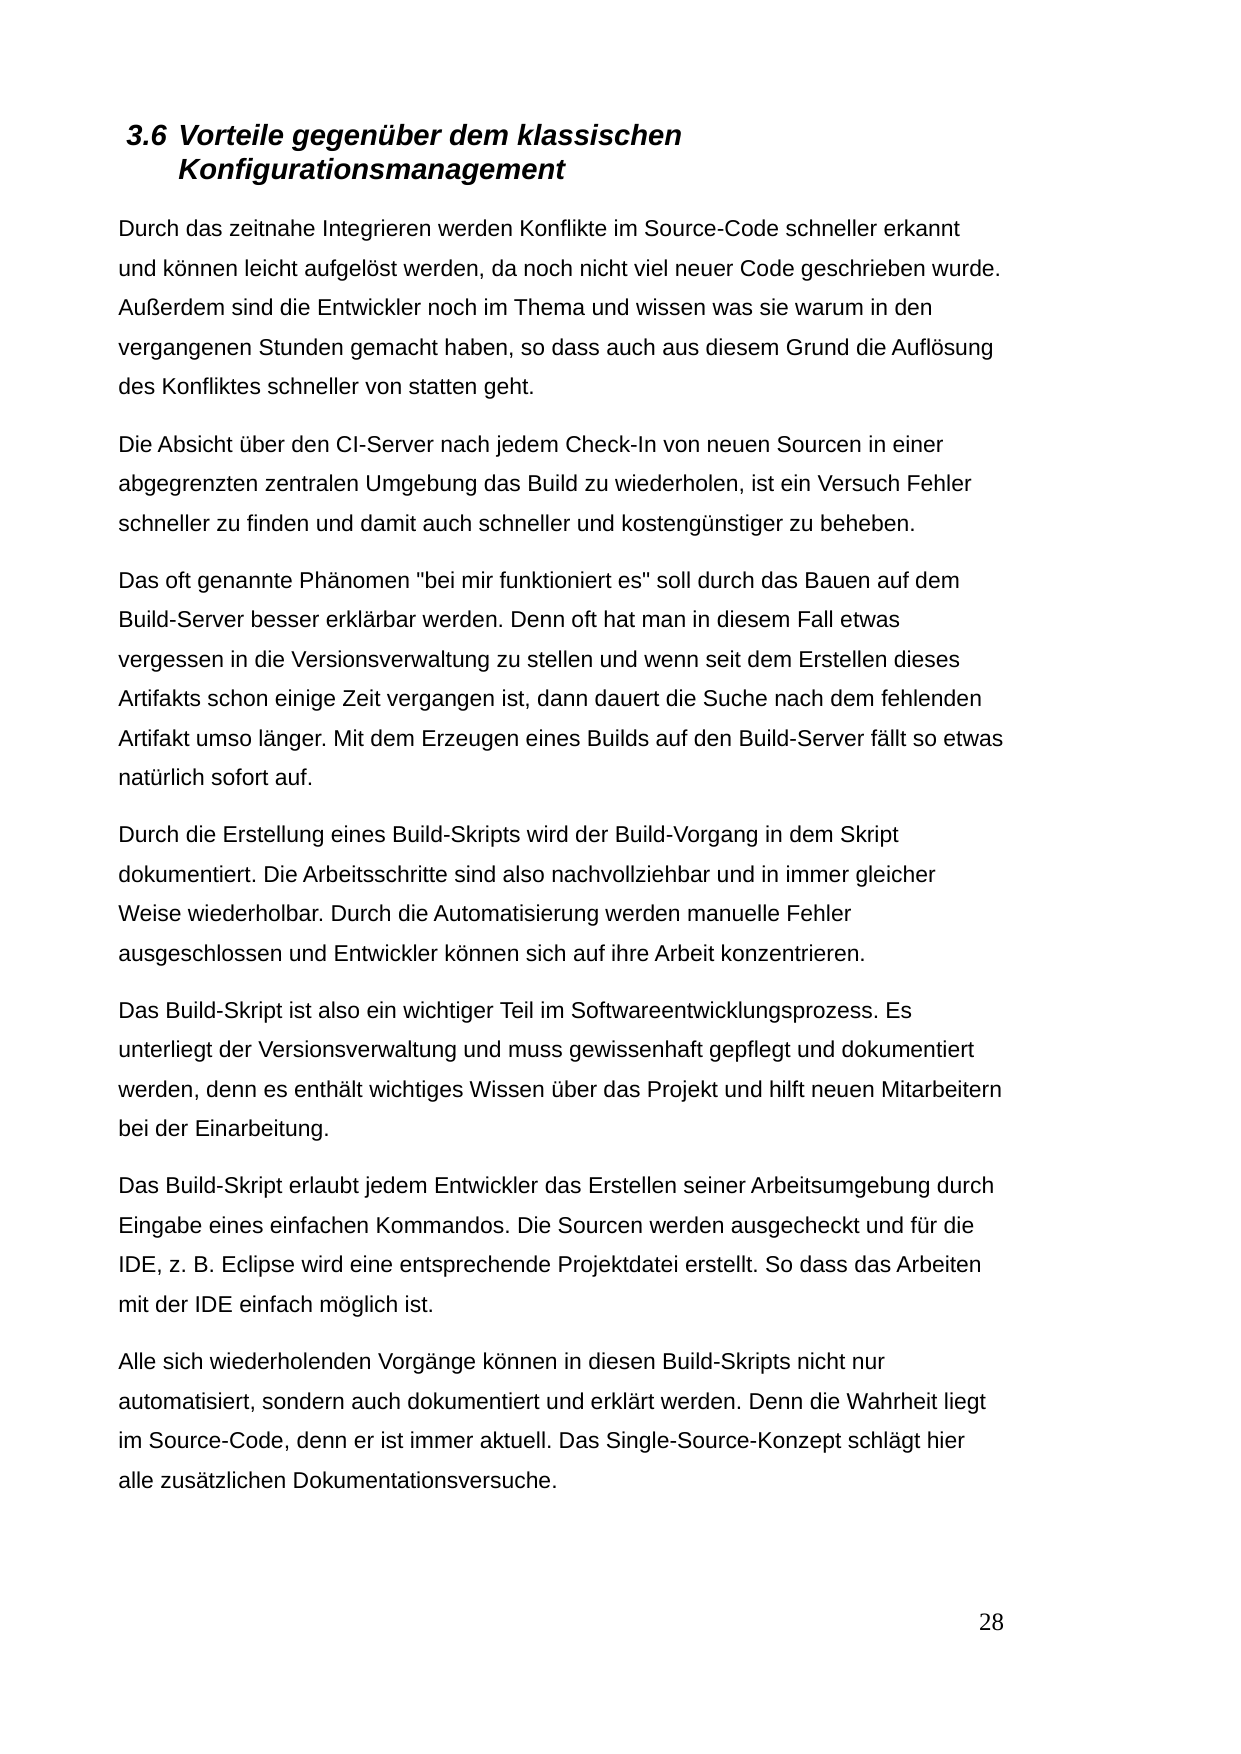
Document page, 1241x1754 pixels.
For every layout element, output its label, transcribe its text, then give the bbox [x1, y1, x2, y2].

text Durch die Erstellung eines Build-Skripts wird der Build-Vorgang in dem Skript dokumentiert. Die Arbeitsschritte sind also nachvollziehbar und in immer gleicher Weise wiederholbar. Durch die Automatisierung werden manuelle Fehler ausgeschlossen und Entwickler können sich auf ihre Arbeit konzentrieren. [118, 821, 1004, 966]
subtitle Vorteile gegenüber dem klassischen Konfigurationsmanagement [118, 118, 1004, 185]
text Die Absicht über den CI-Server nach jedem Check-In von neuen Sourcen in einer abgegrenzten zentralen Umgebung das Build zu wiederholen, ist ein Versuch Fehler schneller zu finden und damit auch schneller und kostengünstiger zu beheben. [118, 431, 1004, 536]
text Durch das zeitnahe Integrieren werden Konflikte im Source-Code schneller erkannt und können leicht aufgelöst werden, da noch nicht viel neuer Code geschrieben wurde. Außerdem sind die Entwickler noch im Thema und wissen was sie warum in den vergangenen Stunden gemacht haben, so dass auch aus diesem Grund die Auflösung des Konfliktes schneller von statten geht. [118, 215, 1004, 400]
text Das oft genannte Phänomen "bei mir funktioniert es" soll durch das Bauen auf dem Build-Server besser erklärbar werden. Denn oft hat man in diesem Fall etwas vergessen in die Versionsverwaltung zu stellen und wenn seit dem Erstellen dieses Artifakts schon einige Zeit vergangen ist, dann dauert die Suche nach dem fehlenden Artifakt umso länger. Mit dem Erzeugen eines Builds auf den Build-Server fällt so etwas natürlich sofort auf. [118, 567, 1004, 790]
text Das Build-Skript ist also ein wichtiger Teil im Softwareentwicklungsprozess. Es unterliegt der Versionsverwaltung und muss gewissenhaft gepflegt und dokumentiert werden, denn es enthält wichtiges Wissen über das Projekt und hilft neuen Mitarbeitern bei der Einarbeitung. [118, 997, 1004, 1142]
text Alle sich wiederholenden Vorgänge können in diesen Build-Skripts nicht nur automatisiert, sondern auch dokumentiert und erklärt werden. Denn die Wahrheit liegt im Source-Code, denn er ist immer aktuell. Das Single-Source-Konzept schlägt hier alle zusätzlichen Dokumentationsversuche. [118, 1348, 1004, 1493]
text Das Build-Skript erlaubt jedem Entwickler das Erstellen seiner Arbeitsumgebung durch Eingabe eines einfachen Kommandos. Die Sourcen werden ausgecheckt und für die IDE, z. B. Eclipse wird eine entsprechende Projektdatei erstellt. So dass das Arbeiten mit der IDE einfach möglich ist. [118, 1172, 1004, 1317]
